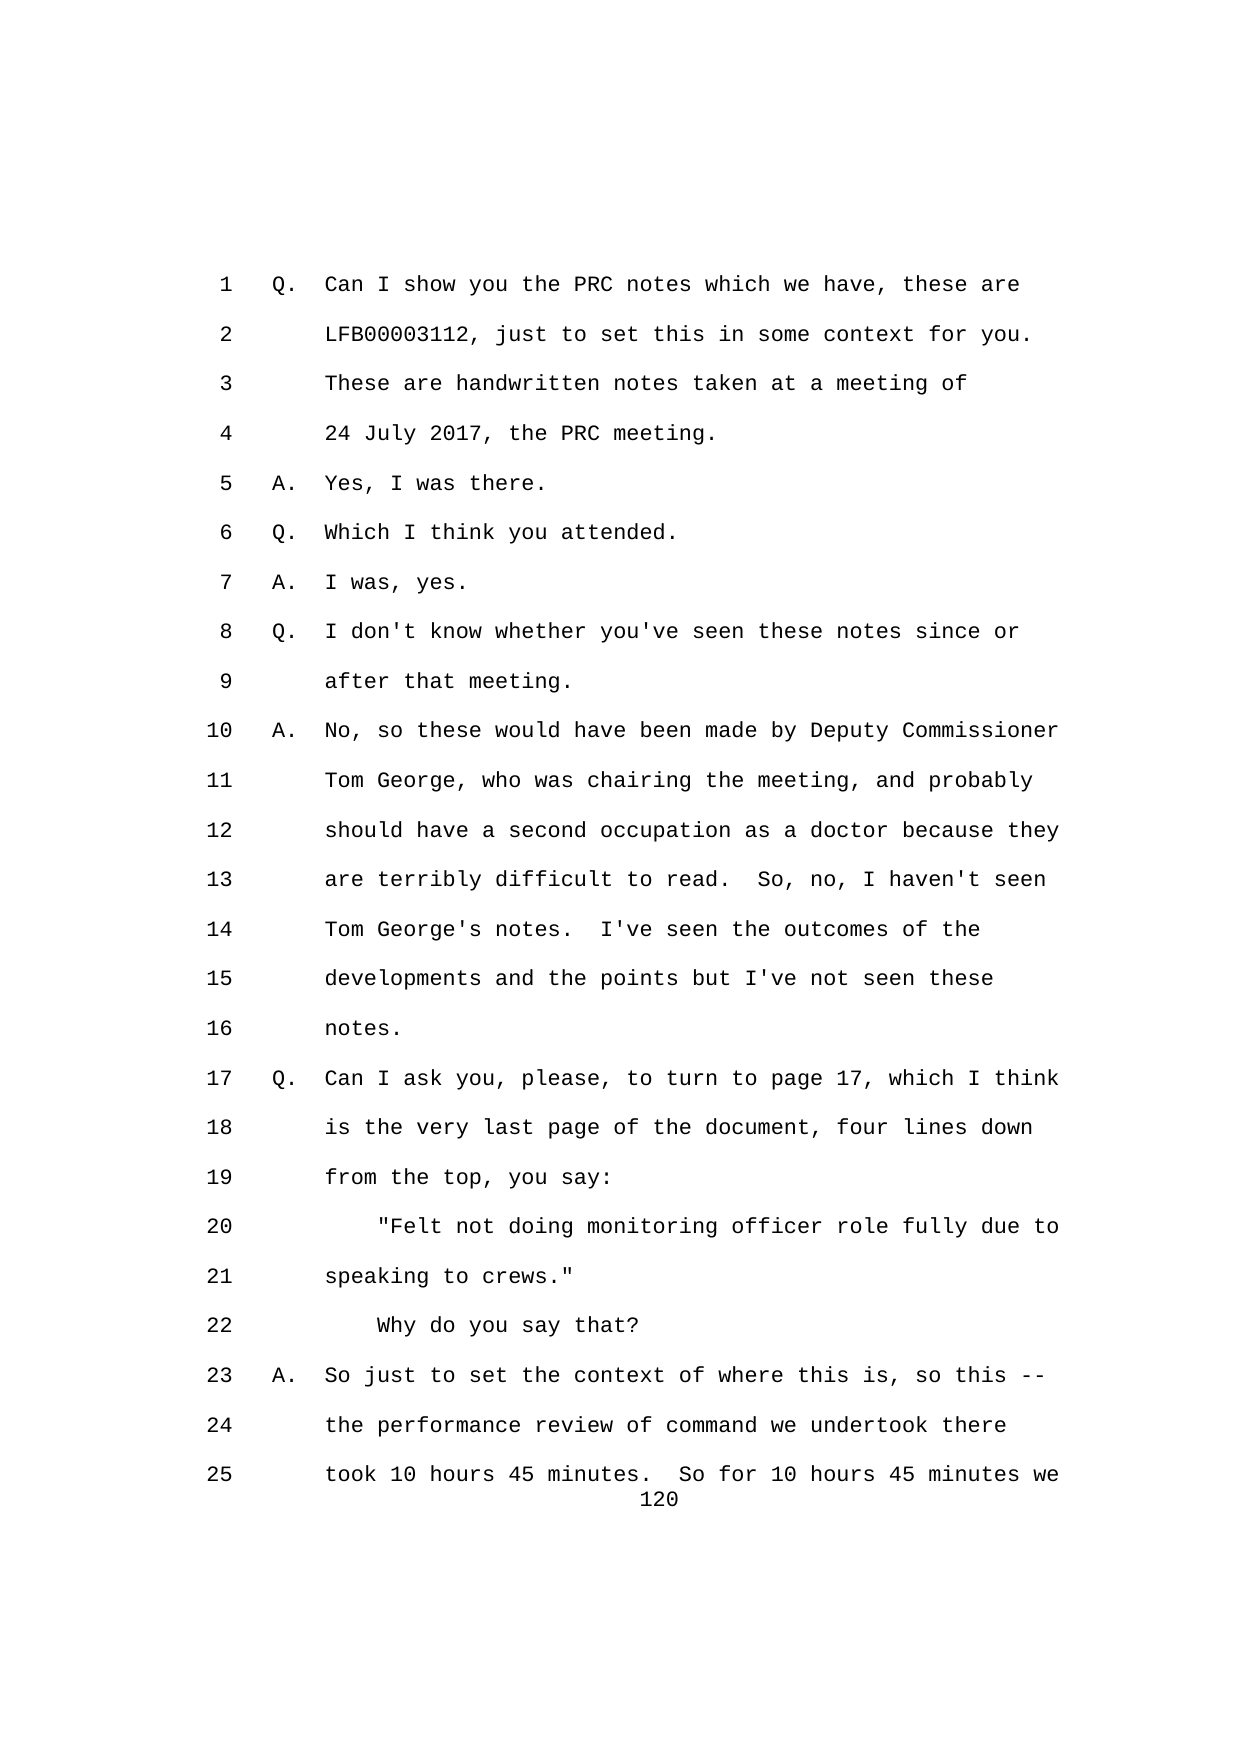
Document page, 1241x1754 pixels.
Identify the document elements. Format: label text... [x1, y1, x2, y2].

text 12 should have a second occupation as a doctor because they [75, 819, 1165, 843]
text 20 "Felt not doing monitoring officer role fully due to [75, 1215, 1165, 1240]
text 22 Why do you say that? [75, 1314, 1165, 1339]
text 18 is the very last page of the document, four lines down [75, 1116, 1165, 1141]
text 6 Q. Which I think you attended. [75, 521, 1165, 546]
text 120 [75, 1488, 1165, 1513]
text 23 A. So just to set the context of where this is, so this -- [75, 1364, 1165, 1389]
text 2 LFB00003112, just to set this in some context for you. [75, 323, 1165, 348]
text 1 Q. Can I show you the PRC notes which we have, these are [75, 273, 1165, 298]
text 19 from the top, you say: [75, 1166, 1165, 1191]
text 21 speaking to crews." [75, 1265, 1165, 1290]
text 16 notes. [75, 1017, 1165, 1042]
text 14 Tom George's notes. I've seen the outcomes of the [75, 918, 1165, 943]
text 13 are terribly difficult to read. So, no, I haven't seen [75, 868, 1165, 893]
text 11 Tom George, who was chairing the meeting, and probably [75, 769, 1165, 794]
text 15 developments and the points but I've not seen these [75, 967, 1165, 992]
text 5 A. Yes, I was there. [75, 472, 1165, 496]
text 7 A. I was, yes. [75, 571, 1165, 596]
text 10 A. No, so these would have been made by Deputy Commissioner [75, 719, 1165, 744]
text 25 took 10 hours 45 minutes. So for 10 hours 45 minutes we [75, 1463, 1165, 1488]
text 4 24 July 2017, the PRC meeting. [75, 422, 1165, 447]
text 17 Q. Can I ask you, please, to turn to page 17, which I think [75, 1067, 1165, 1091]
text 9 after that meeting. [75, 670, 1165, 695]
text 8 Q. I don't know whether you've seen these notes since or [75, 620, 1165, 645]
text 24 the performance review of command we undertook there [75, 1414, 1165, 1438]
text 3 These are handwritten notes taken at a meeting of [75, 372, 1165, 397]
